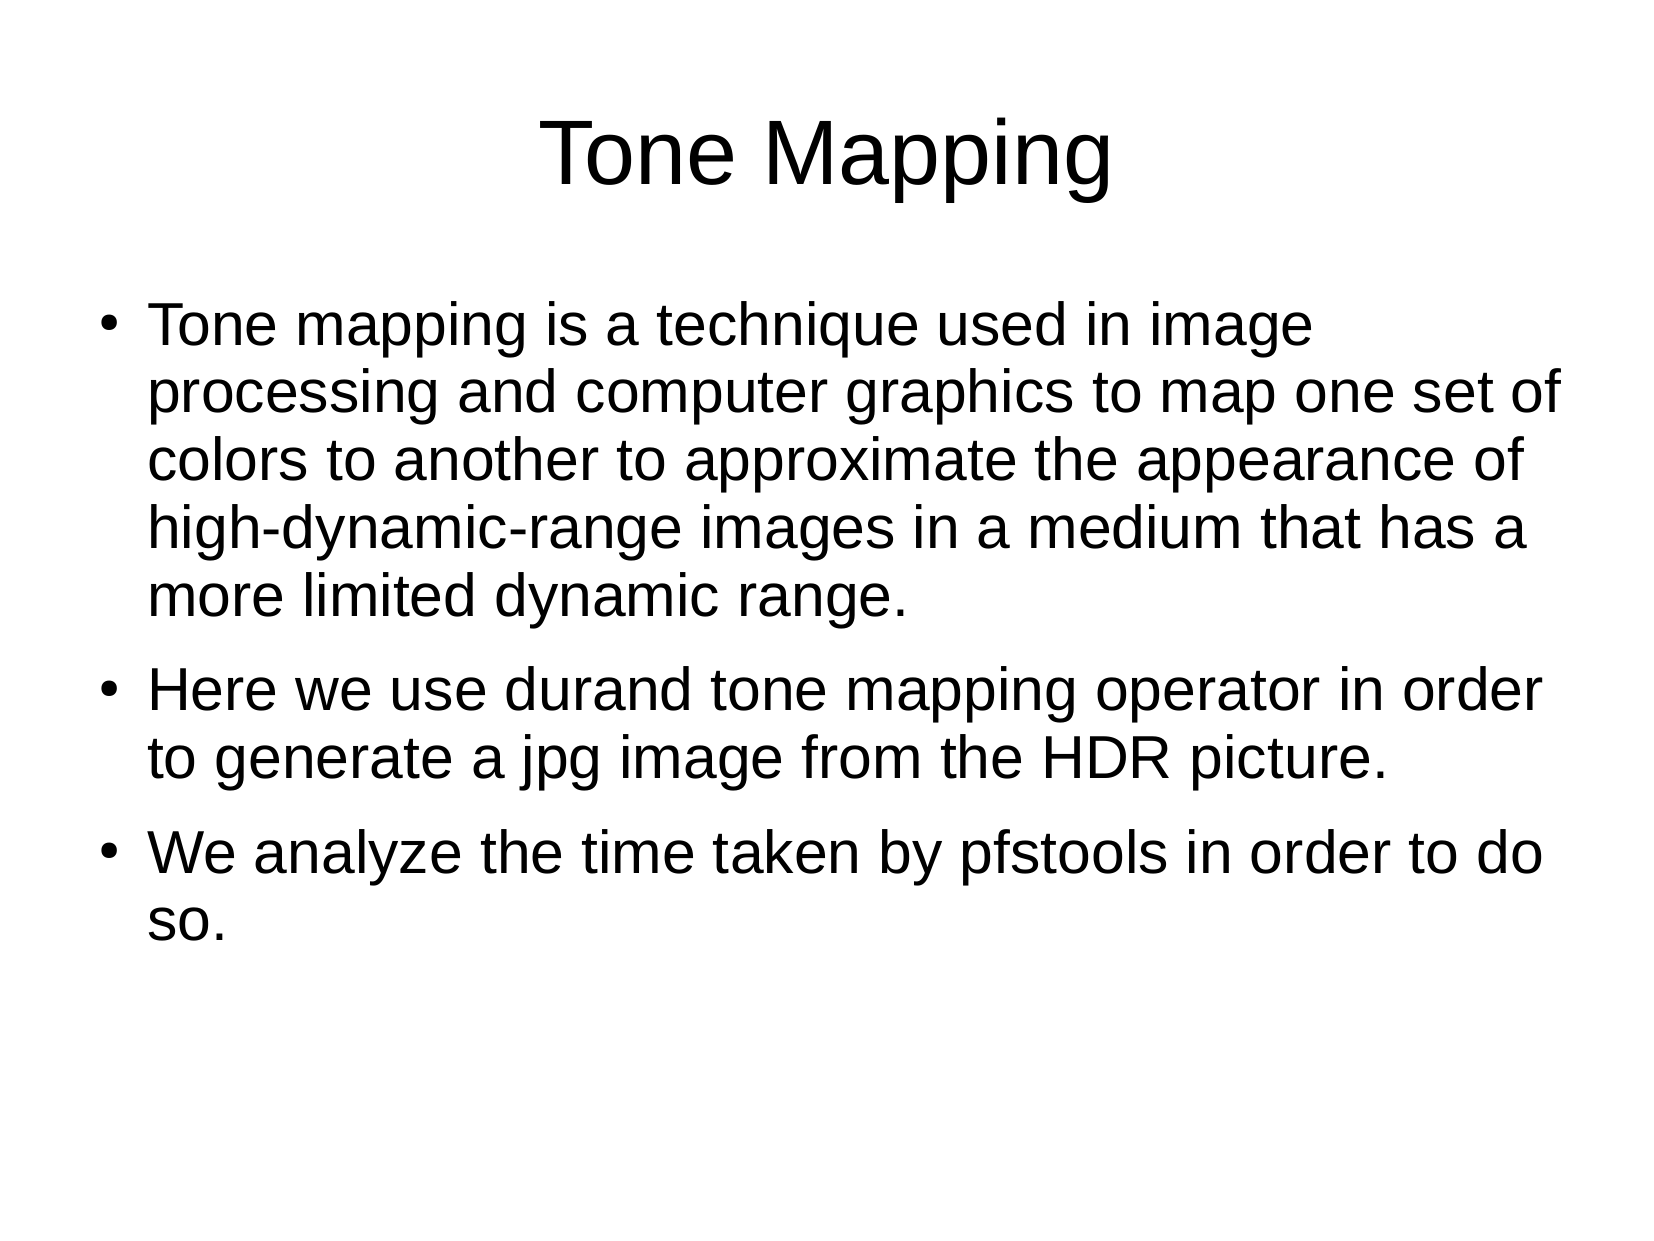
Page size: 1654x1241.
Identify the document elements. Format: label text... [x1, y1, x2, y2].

list Tone mapping is a technique used in image processing and computer graphics to map one set of colors to another to approximate the appearance of high-dynamic-range images in a medium that has a more limited dynamic range. Here we use durand tone mapping operator in order to generate a jpg image from the HDR picture. We analyze the time taken by pfstools in order to do so. [82, 290, 1571, 1010]
title Tone Mapping [82, 49, 1571, 257]
